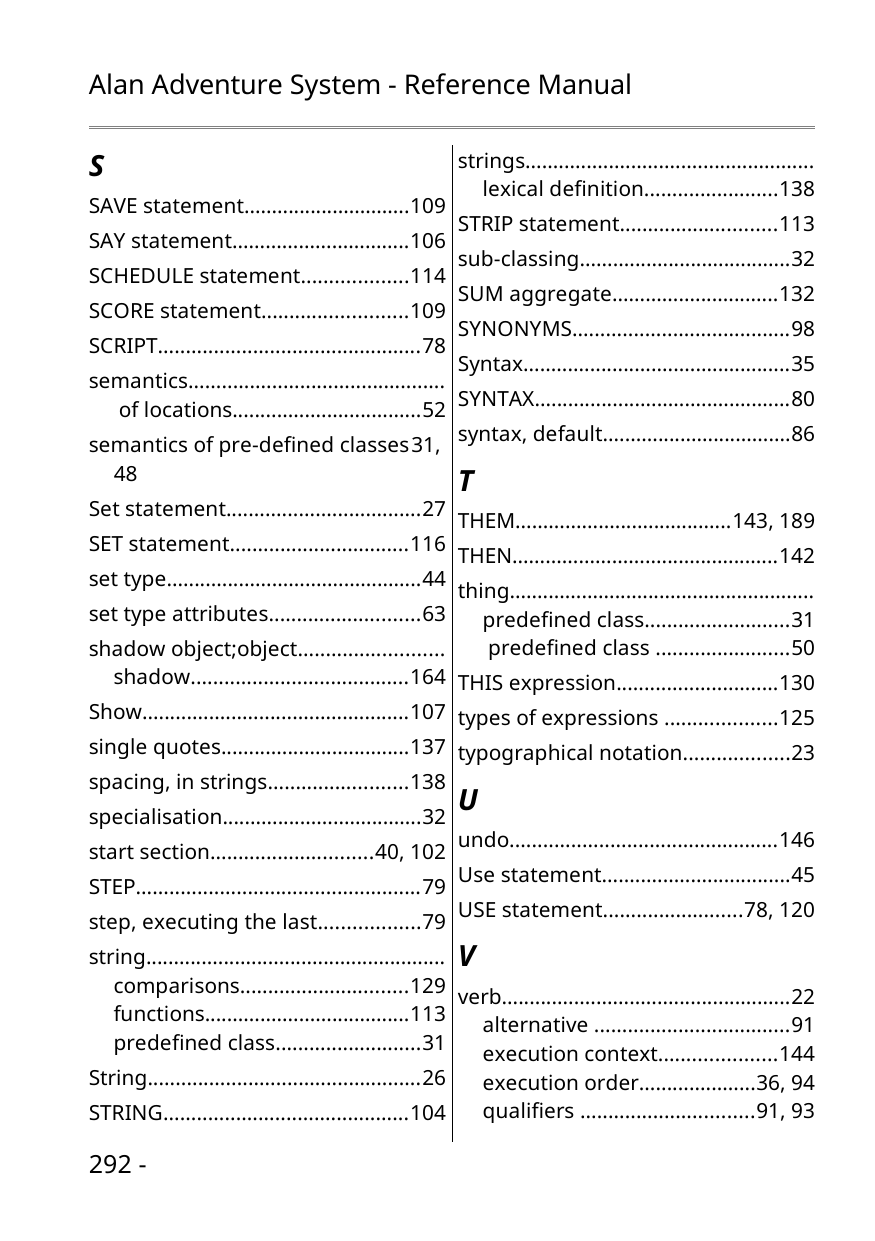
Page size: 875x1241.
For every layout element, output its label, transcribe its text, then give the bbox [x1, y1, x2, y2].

text U [458, 779, 815, 818]
text SET statement 116 [88, 528, 446, 557]
text execution order 36, 94 [482, 1067, 815, 1096]
text semantics of pre-defined classes 31, 48 [88, 430, 446, 487]
text Set statement 27 [88, 493, 446, 522]
text types of expressions 125 [458, 703, 815, 732]
text set type 44 [88, 563, 446, 592]
text SUM aggregate 132 [458, 279, 815, 308]
text Show 107 [88, 697, 446, 726]
text comparisons 129 [113, 971, 446, 999]
text predefined class 31 [482, 604, 815, 633]
text single quotes 137 [88, 732, 446, 761]
text shadow 164 [113, 662, 446, 691]
text Syntax 35 [458, 349, 815, 378]
text String 26 [88, 1063, 446, 1091]
text typographical notation 23 [458, 738, 815, 767]
text SAY statement 106 [88, 226, 446, 255]
text SAVE statement 109 [88, 191, 446, 220]
text alternative 91 [482, 1010, 815, 1039]
text THEM 143, 189 [458, 506, 815, 534]
text V [458, 936, 815, 975]
text semantics [88, 366, 446, 395]
text S [88, 146, 446, 185]
text undo 146 [458, 825, 815, 853]
text THEN 142 [458, 541, 815, 569]
text predefined class 50 [482, 633, 815, 662]
text step, executing the last 79 [88, 907, 446, 936]
text thing [458, 576, 815, 604]
text SCRIPT 78 [88, 331, 446, 360]
text start section 40, 102 [88, 837, 446, 866]
text SYNTAX 80 [458, 384, 815, 413]
text STEP 79 [88, 872, 446, 901]
text strings [458, 146, 815, 174]
text SYNONYMS 98 [458, 314, 815, 343]
text specialisation 32 [88, 802, 446, 831]
text shadow object;object [88, 633, 446, 662]
text STRIP statement 113 [458, 209, 815, 238]
text set type attributes 63 [88, 598, 446, 627]
text functions 113 [113, 999, 446, 1028]
text Use statement 45 [458, 860, 815, 888]
text STRING 104 [88, 1098, 446, 1126]
text of locations 52 [113, 395, 446, 423]
text predefined class 31 [113, 1028, 446, 1056]
text T [458, 460, 815, 499]
text sub-classing 32 [458, 244, 815, 273]
text qualifiers 91, 93 [482, 1096, 815, 1124]
text USE statement 78, 120 [458, 895, 815, 923]
text string [88, 942, 446, 971]
text THIS expression 130 [458, 668, 815, 697]
text execution context 144 [482, 1039, 815, 1067]
text syntax, default 86 [458, 419, 815, 448]
text SCHEDULE statement 114 [88, 261, 446, 290]
text lexical definition 138 [482, 174, 815, 203]
text verb 22 [458, 982, 815, 1010]
text SCORE statement 109 [88, 296, 446, 325]
text spacing, in strings 138 [88, 767, 446, 796]
